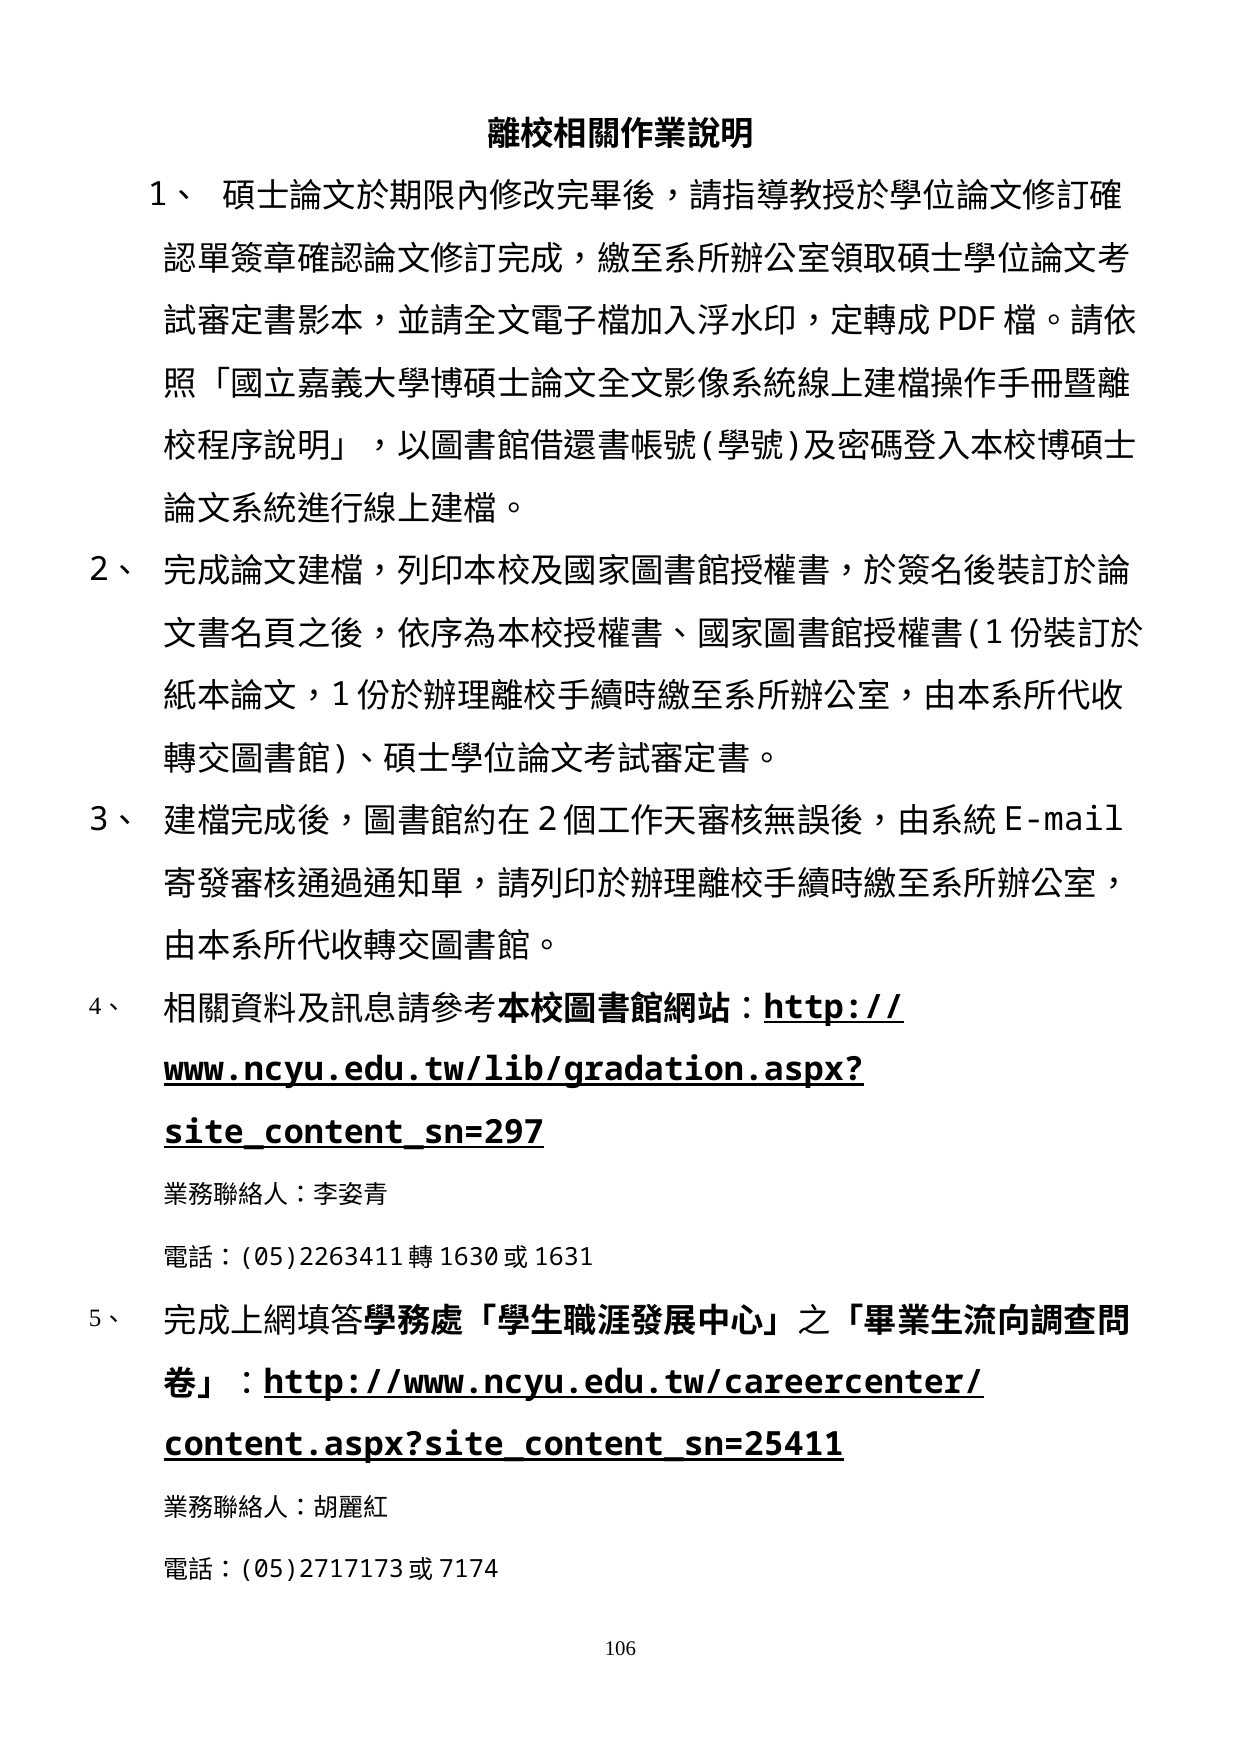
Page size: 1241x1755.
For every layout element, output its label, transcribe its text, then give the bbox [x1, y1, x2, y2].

list 建檔完成後，圖書館約在2個工作天審核無誤後，由系統E-mail寄發審核通過通知單，請列印於辦理離校手續時繳至系所辦公室，由本系所代收轉交圖書館。 [89, 776, 1152, 964]
text 業務聯絡人：李姿青 [89, 1151, 1152, 1214]
text 電話：(05)2717173或7174 [89, 1526, 1152, 1589]
list 相關資料及訊息請參考本校圖書館網站：http://www.ncyu.edu.tw/lib/gradation.aspx?site_content_sn=297 [89, 964, 1152, 1151]
text 電話：(05)2263411轉1630或1631 [89, 1214, 1152, 1276]
list 碩士論文於期限內修改完畢後，請指導教授於學位論文修訂確認單簽章確認論文修訂完成，繳至系所辦公室領取碩士學位論文考試審定書影本，並請全文電子檔加入浮水印，定轉成PDF檔。請依照「國立嘉義大學博碩士論文全文影像系統線上建檔操作手冊暨離校程序說明」，以圖書館借還書帳號(學號)及密碼登入本校博碩士論文系統進行線上建檔。 [89, 151, 1152, 526]
list 完成上網填答學務處「學生職涯發展中心」之「畢業生流向調查問卷」：http://www.ncyu.edu.tw/careercenter/content.aspx?site_content_sn=25411 [89, 1276, 1152, 1464]
list 完成論文建檔，列印本校及國家圖書館授權書，於簽名後裝訂於論文書名頁之後，依序為本校授權書、國家圖書館授權書(1份裝訂於紙本論文，1份於辦理離校手續時繳至系所辦公室，由本系所代收轉交圖書館)、碩士學位論文考試審定書。 [89, 526, 1152, 776]
text 離校相關作業說明 [89, 89, 1152, 151]
text 業務聯絡人：胡麗紅 [89, 1464, 1152, 1526]
